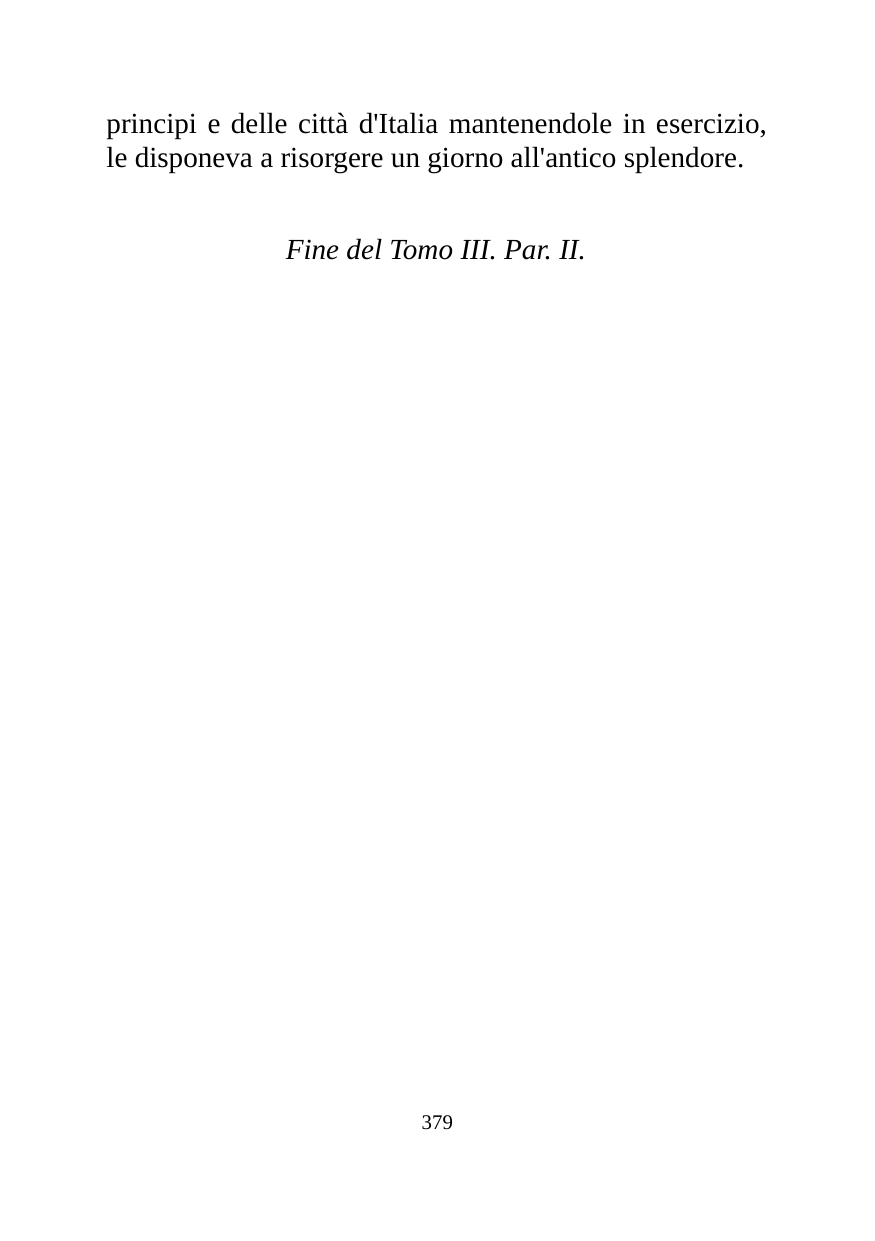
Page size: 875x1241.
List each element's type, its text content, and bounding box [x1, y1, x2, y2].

text Fine del Tomo III. Par. II. [106, 232, 768, 265]
text principi e delle città d'Italia mantenendole in esercizio, le disponeva a risorgere un giorno all'antico splendore. [106, 106, 768, 173]
